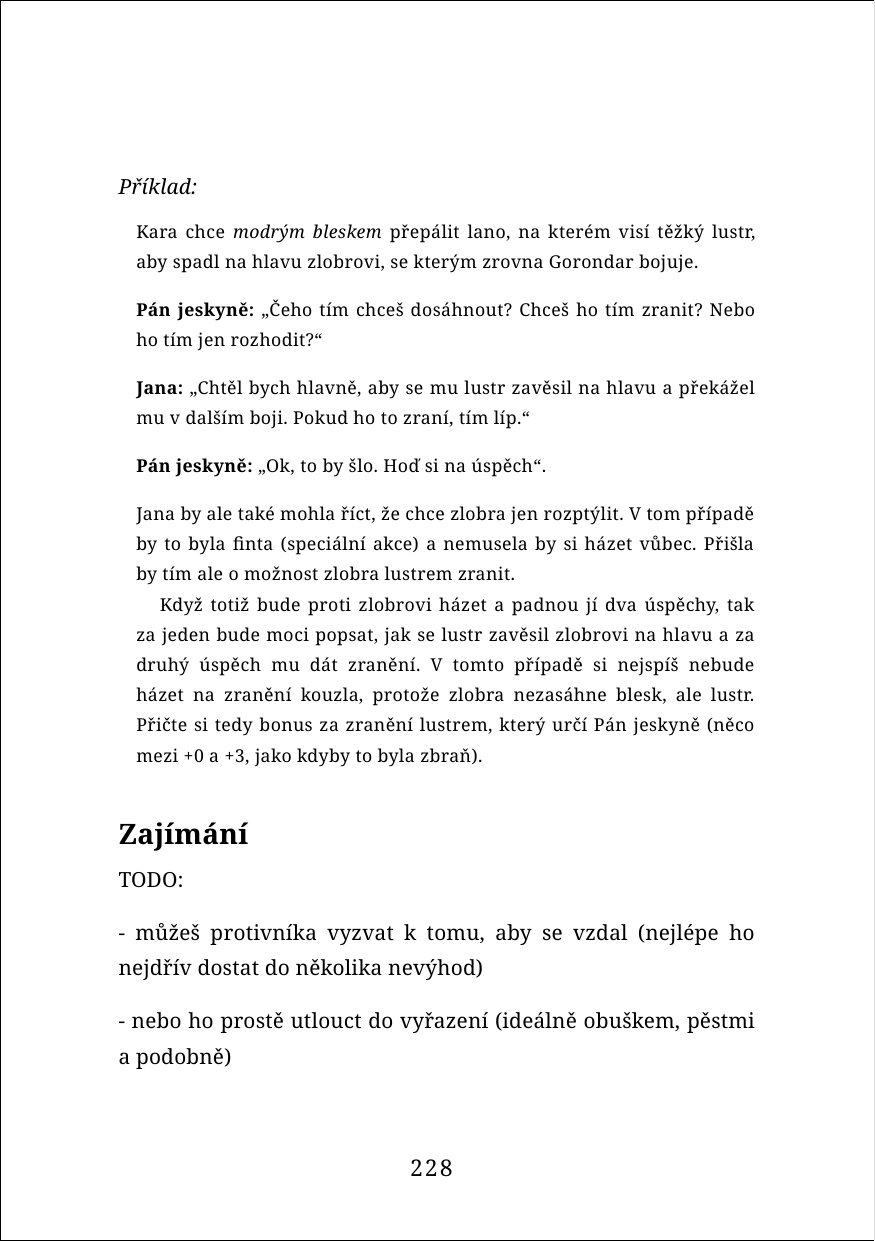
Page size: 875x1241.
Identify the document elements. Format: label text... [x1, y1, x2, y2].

text Jana: „Chtěl bych hlavně, aby se mu lustr zavěsil na hlavu a překážel mu v dalším boji. Pokud ho to zraní, tím líp.“ [136, 375, 756, 430]
text Kara chce modrým bleskem přepálit lano, na kterém visí těžký lustr, aby spadl na hlavu zlobrovi, se kterým zrovna Gorondar bojuje. [136, 219, 756, 273]
text Jana by ale také mohla říct, že chce zlobra jen rozptýlit. V tom případě by to byla finta (speciální akce) a nemusela by si házet vůbec. Přišla by tím ale o možnost zlobra lustrem zranit. Když totiž bude proti zlobrovi házet a padnou jí dva úspěchy, tak za jeden bude moci popsat, jak se lustr zavěsil zlobrovi na hlavu a za druhý úspěch mu dát zranění. V tomto případě si nejspíš nebude házet na zranění kouzla, protože zlobra nezasáhne blesk, ale lustr. Přičte si tedy bonus za zranění lustrem, který určí Pán jeskyně (něco mezi +0 a +3, jako kdyby to byla zbraň). [136, 501, 756, 767]
text Pán jeskyně: „Čeho tím chceš dosáhnout? Chceš ho tím zranit? Nebo ho tím jen rozhodit?“ [136, 297, 756, 352]
subtitle Zajímání [118, 814, 756, 853]
text TODO: [118, 865, 756, 893]
text Příklad: [118, 172, 756, 200]
text - můžeš protivníka vyzvat k tomu, aby se vzdal (nejlépe ho nejdřív dostat do několika nevýhod) [118, 918, 756, 982]
text Pán jeskyně: „Ok, to by šlo. Hoď si na úspěch“. [136, 453, 756, 478]
text - nebo ho prostě utlouct do vyřazení (ideálně obuškem, pěstmi a podobně) [118, 1007, 756, 1071]
